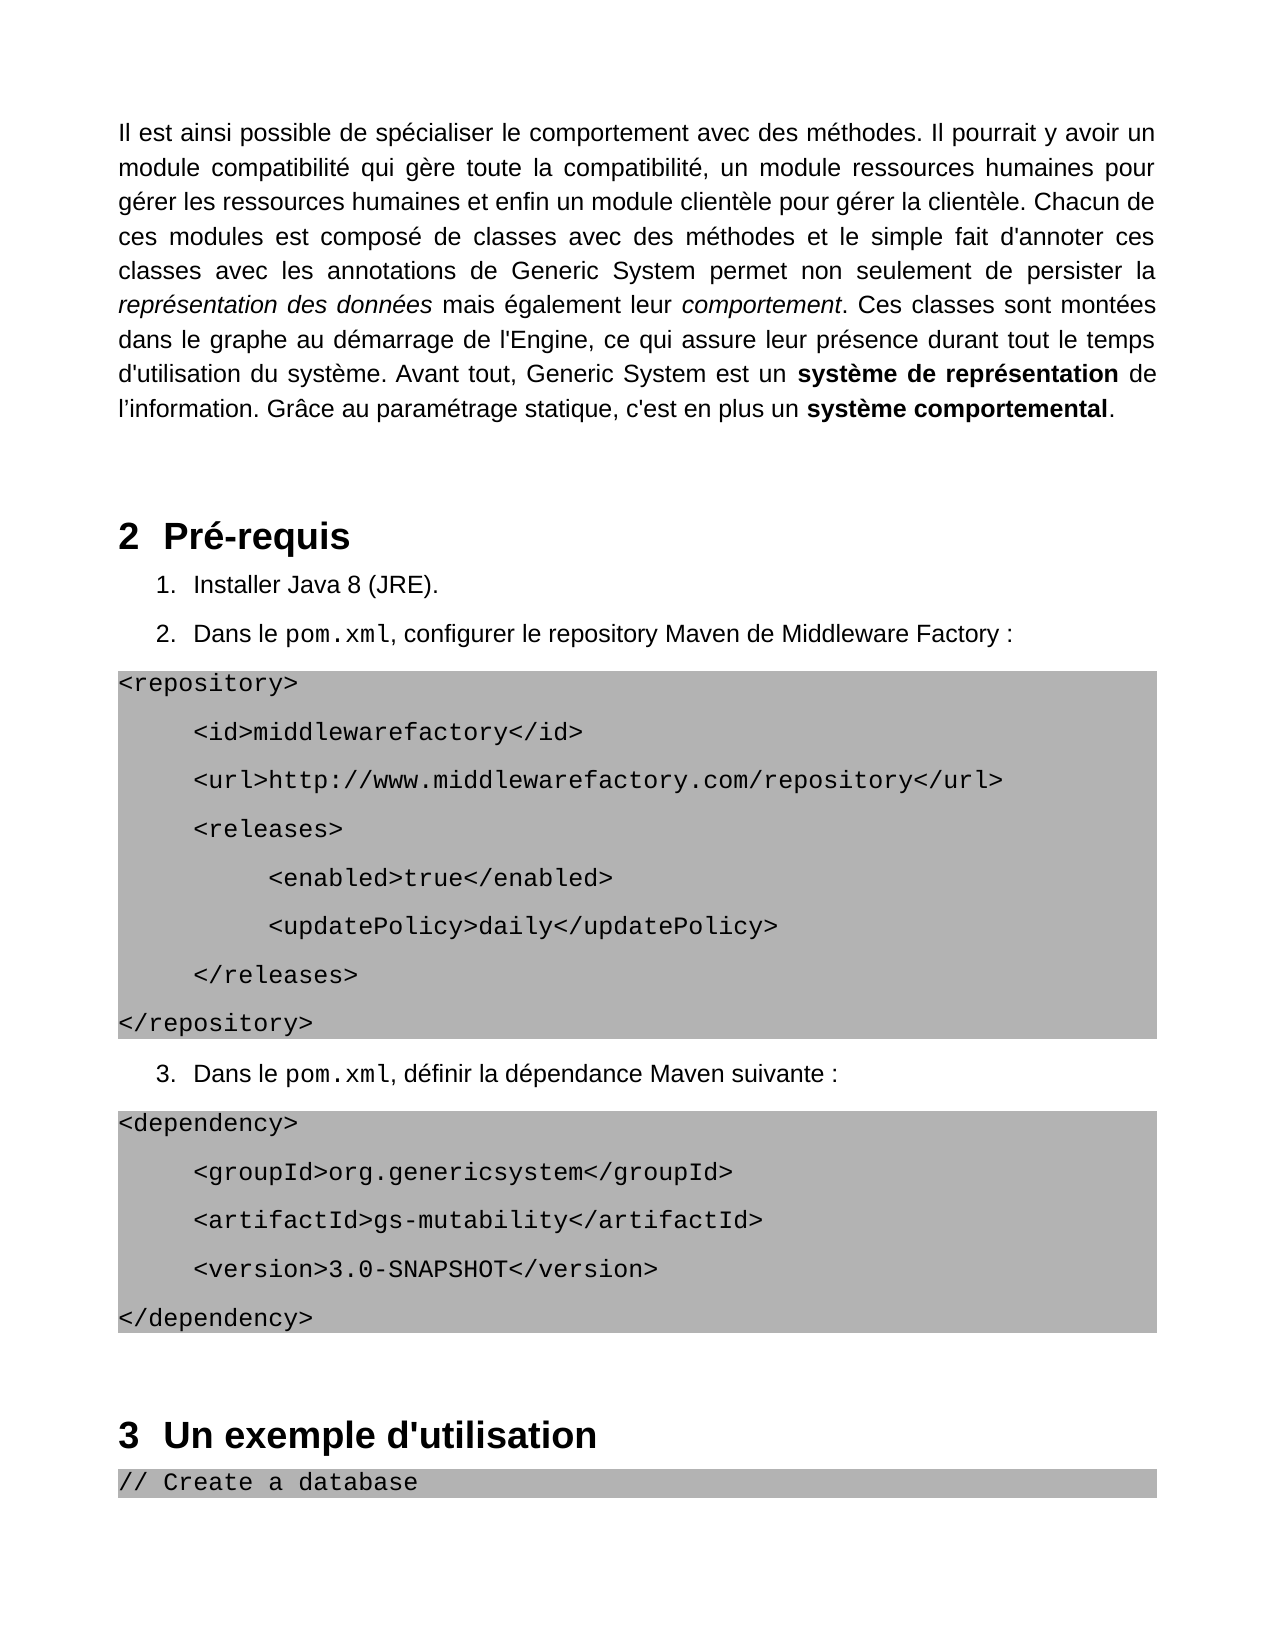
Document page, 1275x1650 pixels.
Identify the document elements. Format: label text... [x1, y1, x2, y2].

text <artifactId>gs-mutability</artifactId> [118, 1208, 1157, 1236]
text <version>3.0-SNAPSHOT</version> [118, 1257, 1157, 1285]
text <id>middlewarefactory</id> [118, 719, 1157, 748]
list Installer Java 8 (JRE). [156, 570, 1157, 599]
list Dans le pom.xml, configurer le repository Maven de Middleware Factory : [156, 619, 1157, 650]
text </dependency> [118, 1305, 1157, 1333]
text // Create a database [118, 1469, 1157, 1498]
text <enabled>true</enabled> [118, 865, 1157, 893]
text </releases> [118, 962, 1157, 991]
text <repository> [118, 671, 1157, 699]
text </repository> [118, 1011, 1157, 1039]
subtitle Un exemple d'utilisation [118, 1413, 1157, 1457]
list Dans le pom.xml, définir la dépendance Maven suivante : [156, 1059, 1157, 1090]
subtitle Pré-requis [118, 514, 1157, 558]
text <url>http://www.middlewarefactory.com/repository</url> [118, 768, 1157, 796]
text <dependency> [118, 1111, 1157, 1139]
text <groupId>org.genericsystem</groupId> [118, 1159, 1157, 1188]
text <updatePolicy>daily</updatePolicy> [118, 914, 1157, 942]
text <releases> [118, 817, 1157, 845]
text Il est ainsi possible de spécialiser le comportement avec des méthodes. Il pourrait y avoir un module compatibilité qui gère toute la compatibilité, un module ressources humaines pour gérer les ressources humaines et enfin un module clientèle pour gérer la clientèle. Chacun de ces modules est composé de classes avec des méthodes et le simple fait d'annoter ces classes avec les annotations de Generic System permet non seulement de persister la représentation des données mais également leur comportement. Ces classes sont montées dans le graphe au démarrage de l'Engine, ce qui assure leur présence durant tout le temps d'utilisation du système. Avant tout, Generic System est un système de représentation de l’information. Grâce au paramétrage statique, c'est en plus un système comportemental. [118, 118, 1157, 423]
